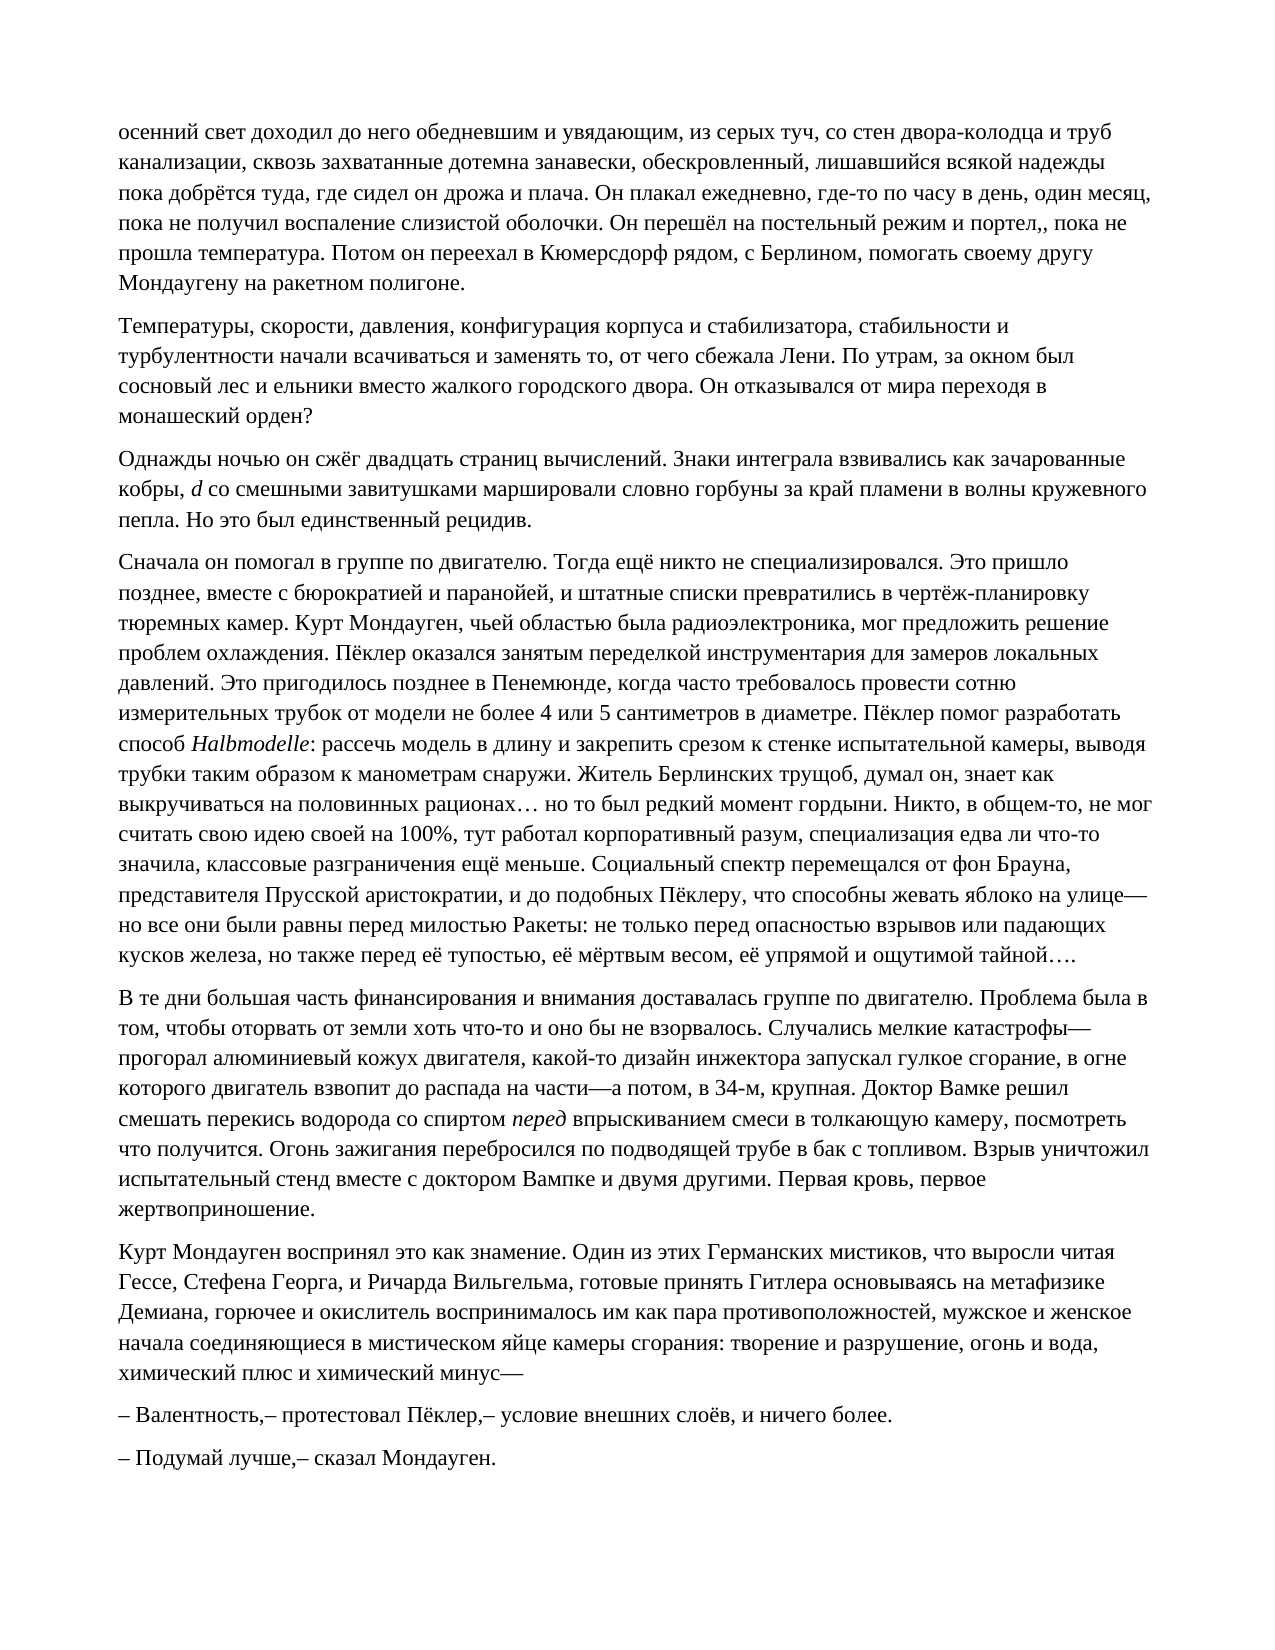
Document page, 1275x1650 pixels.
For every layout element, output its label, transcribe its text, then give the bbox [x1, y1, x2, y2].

text Сначала он помогал в группе по двигателю. Тогда ещё никто не специализировался. Это пришло позднее, вместе с бюрократией и паранойей, и штатные списки превратились в чертёж-планировку тюремных камер. Курт Мондауген, чьей областью была радиоэлектроника, мог предложить решение проблем охлаждения. Пёклер оказался занятым переделкой инструментария для замеров локальных давлений. Это пригодилось позднее в Пенемюнде, когда часто требовалось провести сотню измерительных трубок от модели не более 4 или 5 сантиметров в диаметре. Пёклер помог разработать способ Halbmodelle: рассечь модель в длину и закрепить срезом к стенке испытательной камеры, выводя трубки таким образом к манометрам снаружи. Житель Берлинских трущоб, думал он, знает как выкручиваться на половинных рационах… но то был редкий момент гордыни. Никто, в общем-то, не мог считать свою идею своей на 100%, тут работал корпоративный разум, специализация едва ли что-то значила, классовые разграничения ещё меньше. Социальный спектр перемещался от фон Брауна, представителя Прусской аристократии, и до подобных Пёклеру, что способны жевать яблоко на улице—но все они были равны перед милостью Ракеты: не только перед опасностью взрывов или падающих кусков железа, но также перед её тупостью, её мёртвым весом, её упрямой и ощутимой тайной…. [118, 548, 1157, 967]
text В те дни большая часть финансирования и внимания доставалась группе по двигателю. Проблема была в том, чтобы оторвать от земли хоть что-то и оно бы не взорвалось. Случались мелкие катастрофы—прогорал алюминиевый кожух двигателя, какой-то дизайн инжектора запускал гулкое сгорание, в огне которого двигатель взвопит до распада на части—а потом, в 34-м, крупная. Доктор Вамке решил смешать перекись водорода со спиртом перед впрыскиванием смеси в толкающую камеру, посмотреть что получится. Огонь зажигания перебросился по подводящей трубе в бак с топливом. Взрыв уничтожил испытательный стенд вместе с доктором Вампке и двумя другими. Первая кровь, первое жертвоприношение. [118, 984, 1157, 1222]
text – Подумай лучше,– сказал Мондауген. [118, 1444, 1157, 1471]
text – Валентность,– протестовал Пёклер,– условие внешних слоёв, и ничего более. [118, 1401, 1157, 1428]
text Однажды ночью он сжёг двадцать страниц вычислений. Знаки интеграла взвивались как зачарованные кобры, d со смешными завитушками маршировали словно горбуны за край пламени в волны кружевного пепла. Но это был единственный рецидив. [118, 445, 1157, 532]
text осенний свет доходил до него обедневшим и увядающим, из серых туч, со стен двора-колодца и труб канализации, сквозь захватанные дотемна занавески, обескровленный, лишавшийся всякой надежды пока добрётся туда, где сидел он дрожа и плача. Он плакал ежедневно, где-то по часу в день, один месяц, пока не получил воспаление слизистой оболочки. Он перешёл на постельный режим и портел,, пока не прошла температура. Потом он переехал в Кюмерсдорф рядом, с Берлином, помогать своему другу Мондаугену на ракетном полигоне. [118, 118, 1157, 296]
text Температуры, скорости, давления, конфигурация корпуса и стабилизатора, стабильности и турбулентности начали всачиваться и заменять то, от чего сбежала Лени. По утрам, за окном был сосновый лес и ельники вместо жалкого городского двора. Он отказывался от мира переходя в монашеский орден? [118, 312, 1157, 429]
text Курт Мондауген воспринял это как знамение. Один из этих Германских мистиков, что выросли читая Гессе, Стефена Георга, и Ричарда Вильгельма, готовые принять Гитлера основываясь на метафизике Демиана, горючее и окислитель воспринималось им как пара противоположностей, мужское и женское начала соединяющиеся в мистическом яйце камеры сгорания: творение и разрушение, огонь и вода, химический плюс и химический минус— [118, 1238, 1157, 1385]
